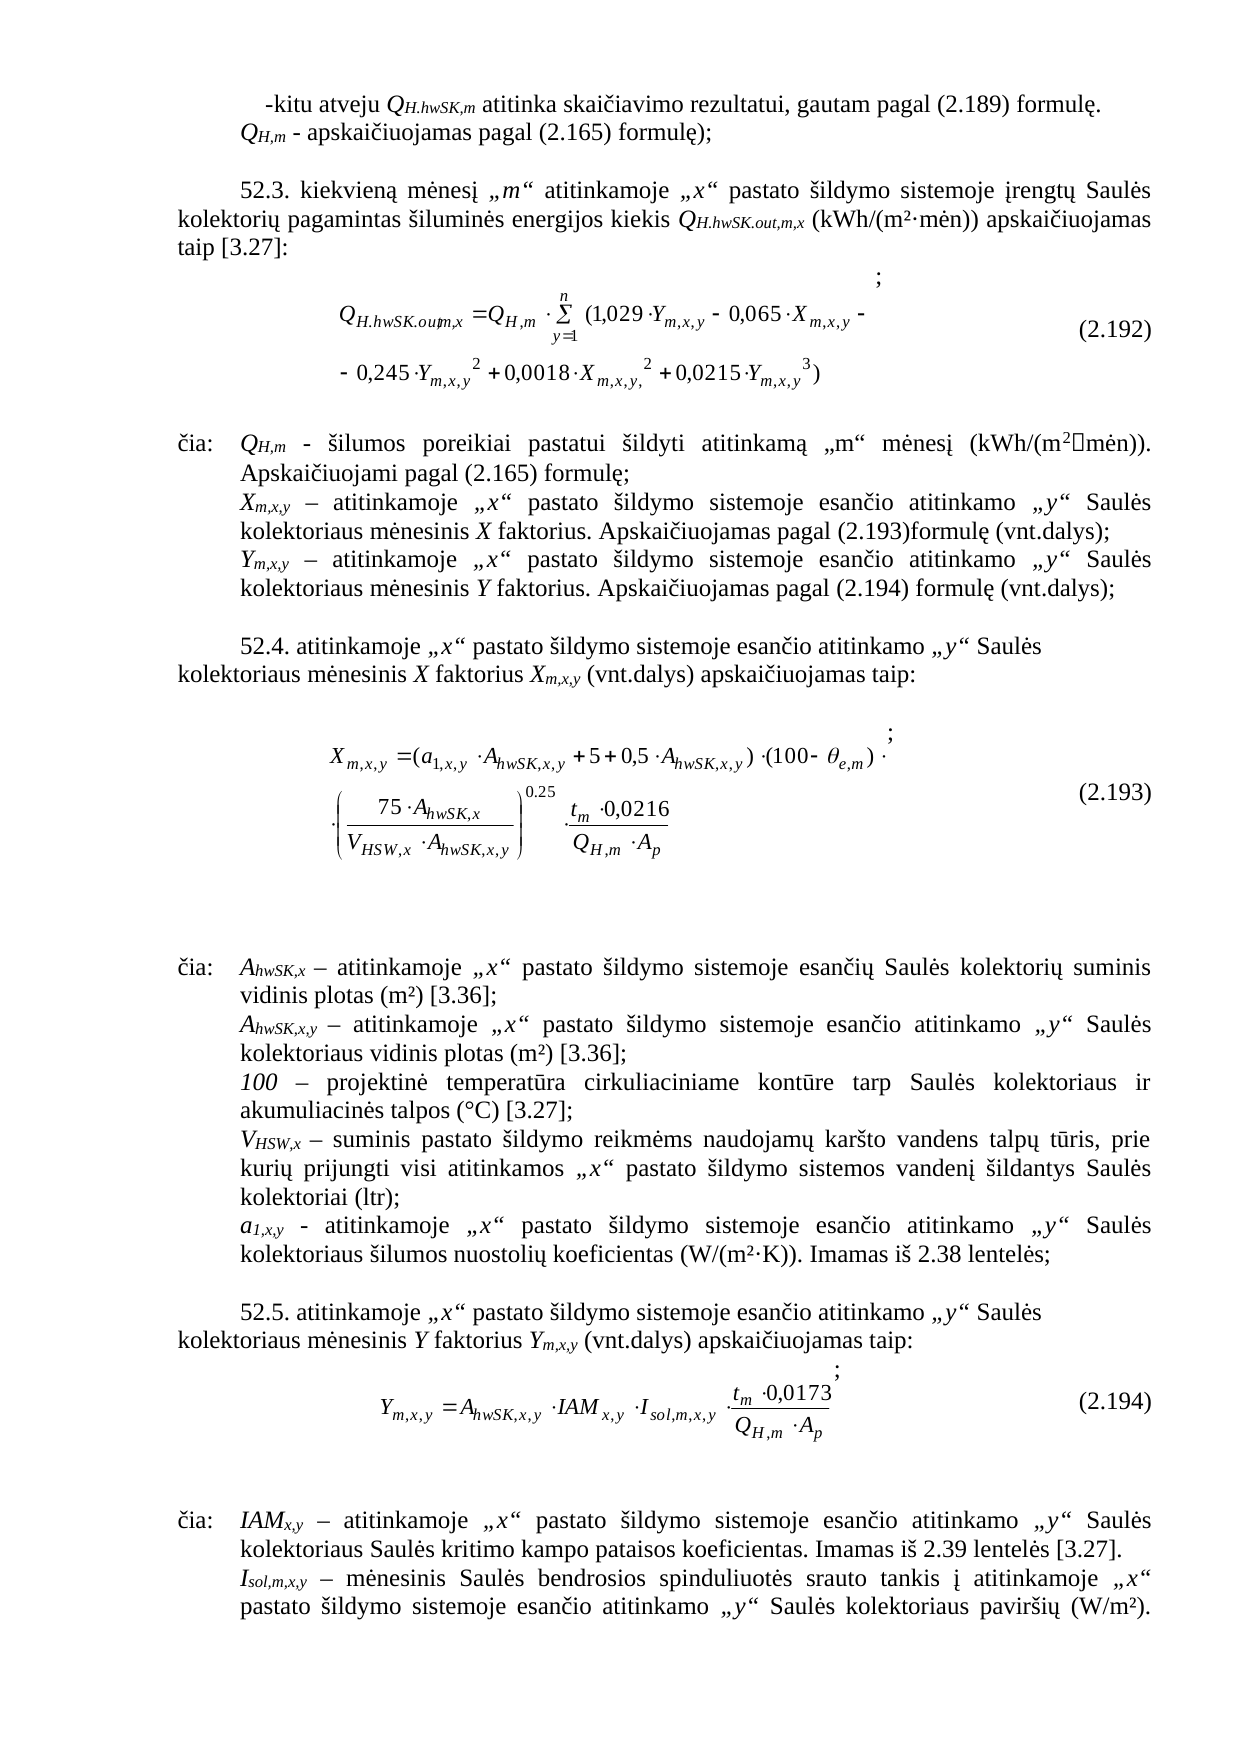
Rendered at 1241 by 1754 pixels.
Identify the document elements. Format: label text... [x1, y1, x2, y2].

table_header (2.192) [1052, 261, 1163, 395]
text čia: IAMx,y – atitinkamoje „x“ pastato šildymo sistemoje esančio atitinkamo „y“ Saulės kolektoriaus Saulės kritimo kampo pataisos koeficientas. Imamas iš 2.39 lentelės [3.27]. [177, 1505, 1151, 1563]
text Isol,m,x,y – mėnesinis Saulės bendrosios spinduliuotės srauto tankis į atitinkamoje „x“ pastato šildymo sistemoje esančio atitinkamo „y“ Saulės kolektoriaus paviršių (W/m²). [240, 1563, 1151, 1620]
table_header (2.194) [1052, 1354, 1163, 1448]
table_header (2.193) [1052, 717, 1163, 865]
text a1,x,y - atitinkamoje „x“ pastato šildymo sistemoje esančio atitinkamo „y“ Saulės kolektoriaus šilumos nuostolių koeficientas (W/(m²·K)). Imamas iš 2.38 lentelės; [240, 1210, 1151, 1268]
text 52.5. atitinkamoje „x“ pastato šildymo sistemoje esančio atitinkamo „y“ Saulės kolektoriaus mėnesinis Y faktorius Ym,x,y (vnt.dalys) apskaičiuojamas taip: [177, 1297, 1151, 1354]
text QH,m - apskaičiuojamas pagal (2.165) formulę); [177, 117, 1151, 146]
table_header ; [166, 1354, 1052, 1448]
table_header ; [166, 717, 1052, 865]
text Xm,x,y – atitinkamoje „x“ pastato šildymo sistemoje esančio atitinkamo „y“ Saulės kolektoriaus mėnesinis X faktorius. Apskaičiuojamas pagal (2.193)formulę (vnt.dalys); [240, 487, 1151, 544]
table_header ; [166, 261, 1052, 395]
text 52.4. atitinkamoje „x“ pastato šildymo sistemoje esančio atitinkamo „y“ Saulės kolektoriaus mėnesinis X faktorius Xm,x,y (vnt.dalys) apskaičiuojamas taip: [177, 631, 1151, 688]
text 52.3. kiekvieną mėnesį „m“ atitinkamoje „x“ pastato šildymo sistemoje įrengtų Saulės kolektorių pagamintas šiluminės energijos kiekis QH.hwSK.out,m,x (kWh/(m²·mėn)) apskaičiuojamas taip [3.27]: [177, 175, 1151, 261]
text čia: QH,m - šilumos poreikiai pastatui šildyti atitinkamą „m“ mėnesį (kWh/(m2mėn)). Apskaičiuojami pagal (2.165) formulę; [177, 424, 1151, 487]
text VHSW,x – suminis pastato šildymo reikmėms naudojamų karšto vandens talpų tūris, prie kurių prijungti visi atitinkamos „x“ pastato šildymo sistemos vandenį šildantys Saulės kolektoriai (ltr); [240, 1124, 1151, 1210]
text AhwSK,x,y – atitinkamoje „x“ pastato šildymo sistemoje esančio atitinkamo „y“ Saulės kolektoriaus vidinis plotas (m²) [3.36]; [240, 1009, 1151, 1067]
text Ym,x,y – atitinkamoje „x“ pastato šildymo sistemoje esančio atitinkamo „y“ Saulės kolektoriaus mėnesinis Y faktorius. Apskaičiuojamas pagal (2.194) formulę (vnt.dalys); [240, 544, 1151, 602]
text čia: AhwSK,x – atitinkamoje „x“ pastato šildymo sistemoje esančių Saulės kolektorių suminis vidinis plotas (m²) [3.36]; [177, 952, 1151, 1009]
text 100 – projektinė temperatūra cirkuliaciniame kontūre tarp Saulės kolektoriaus ir akumuliacinės talpos (°C) [3.27]; [240, 1067, 1151, 1124]
text - kitu atveju QH.hwSK,m atitinka skaičiavimo rezultatui, gautam pagal (2.189) formulę. [265, 89, 1151, 117]
